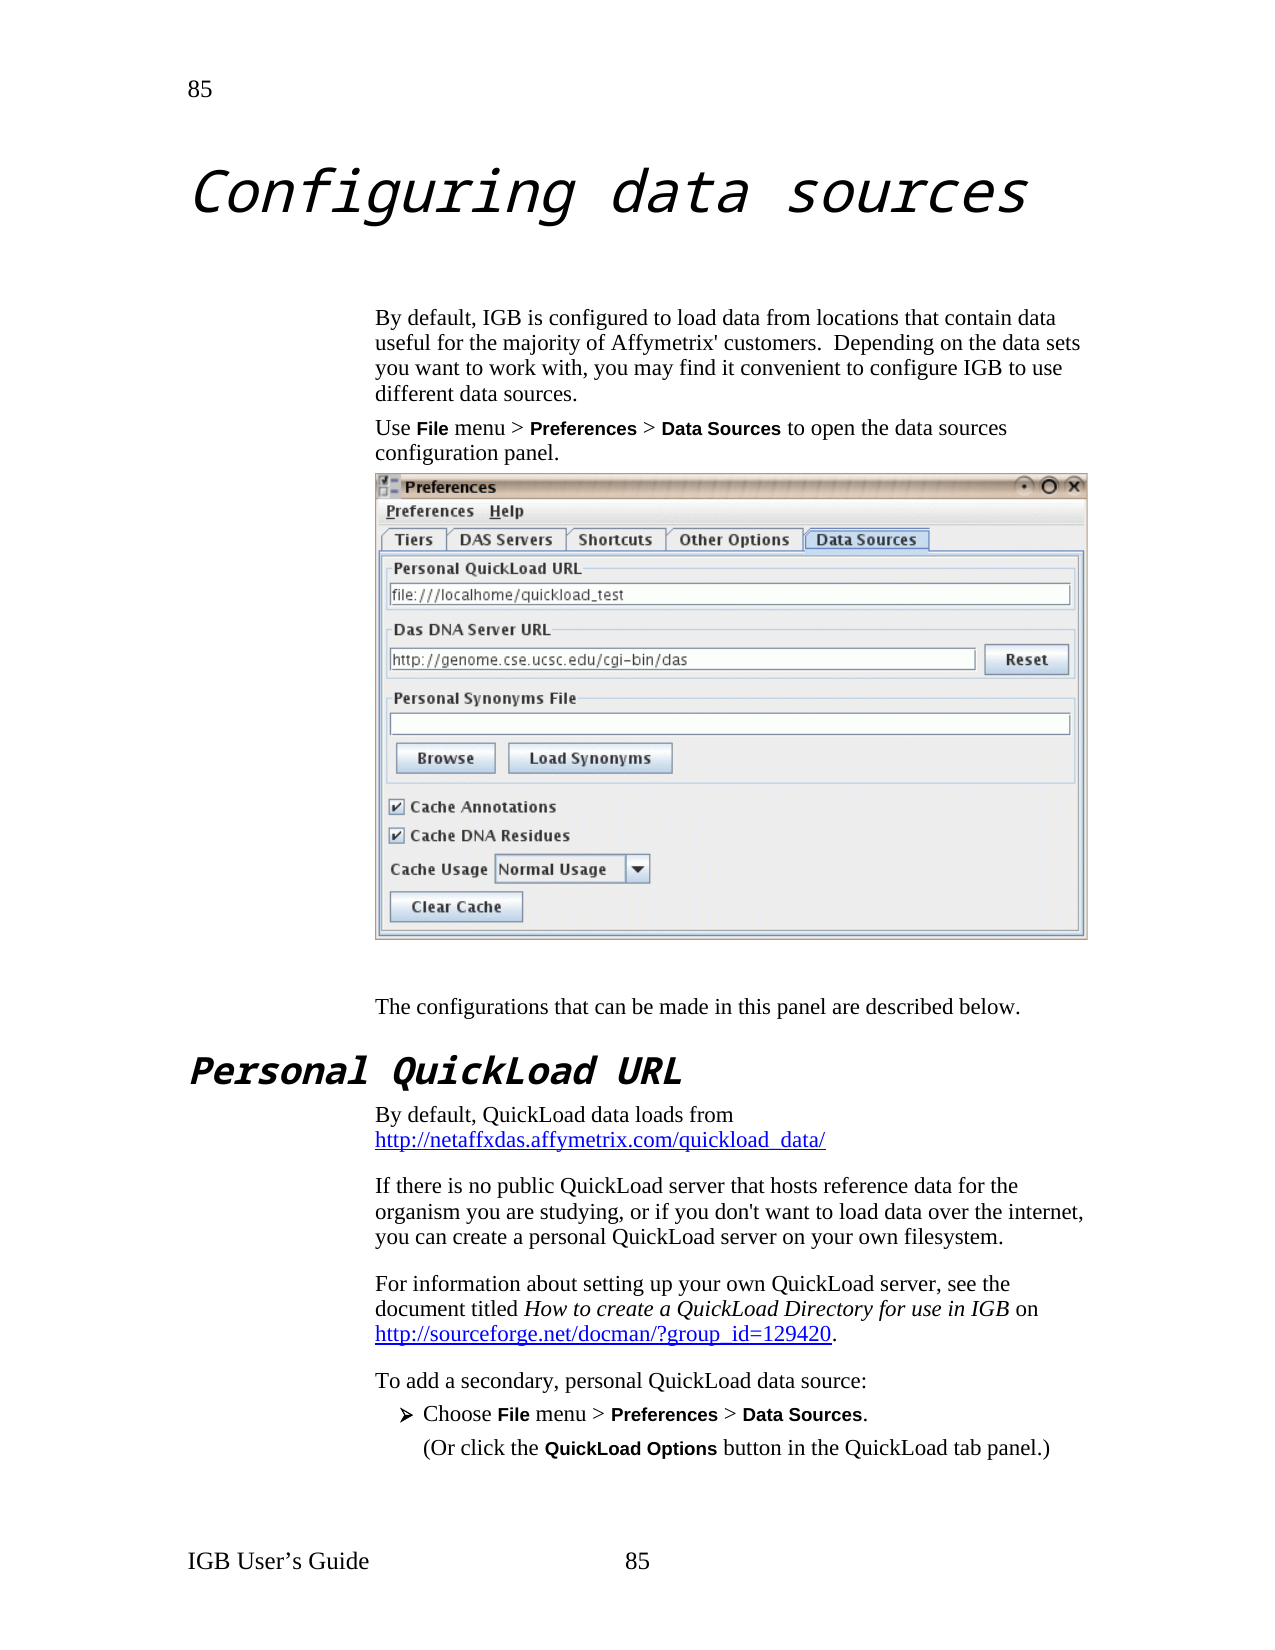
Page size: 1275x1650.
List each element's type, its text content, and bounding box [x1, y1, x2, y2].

text Use File menu > Preferences > Data Sources to open the data sources configuration panel. [375, 414, 1087, 465]
list (Or click the QuickLoad Options button in the QuickLoad tab panel.) [399, 1435, 1087, 1461]
text For information about setting up your own QuickLoad server, see the document titled How to create a QuickLoad Directory for use in IGB on http://sourceforge.net/docman/?group_id=129420. [375, 1271, 1087, 1347]
text To add a secondary, personal QuickLoad data source: [375, 1368, 1087, 1393]
subtitle Configuring data sources [187, 150, 1087, 229]
text If there is no public QuickLoad server that hosts reference data for the organism you are studying, or if you don't want to load data over the internet, you can create a personal QuickLoad server on your own filesystem. [375, 1173, 1087, 1250]
text By default, IGB is configured to load data from locations that contain data useful for the majority of Affymetrix' customers. Depending on the data sets you want to work with, you may find it convenient to configure IGB to use different data sources. [375, 304, 1087, 406]
list Choose File menu > Preferences > Data Sources. [399, 1401, 1087, 1427]
picture [375, 473, 1088, 940]
text By default, QuickLoad data loads from http://netaffxdas.affymetrix.com/quickload_data/ [375, 1102, 1087, 1153]
subtitle Personal QuickLoad URL [187, 1044, 1087, 1096]
text The configurations that can be made in this panel are described below. [375, 994, 1087, 1019]
